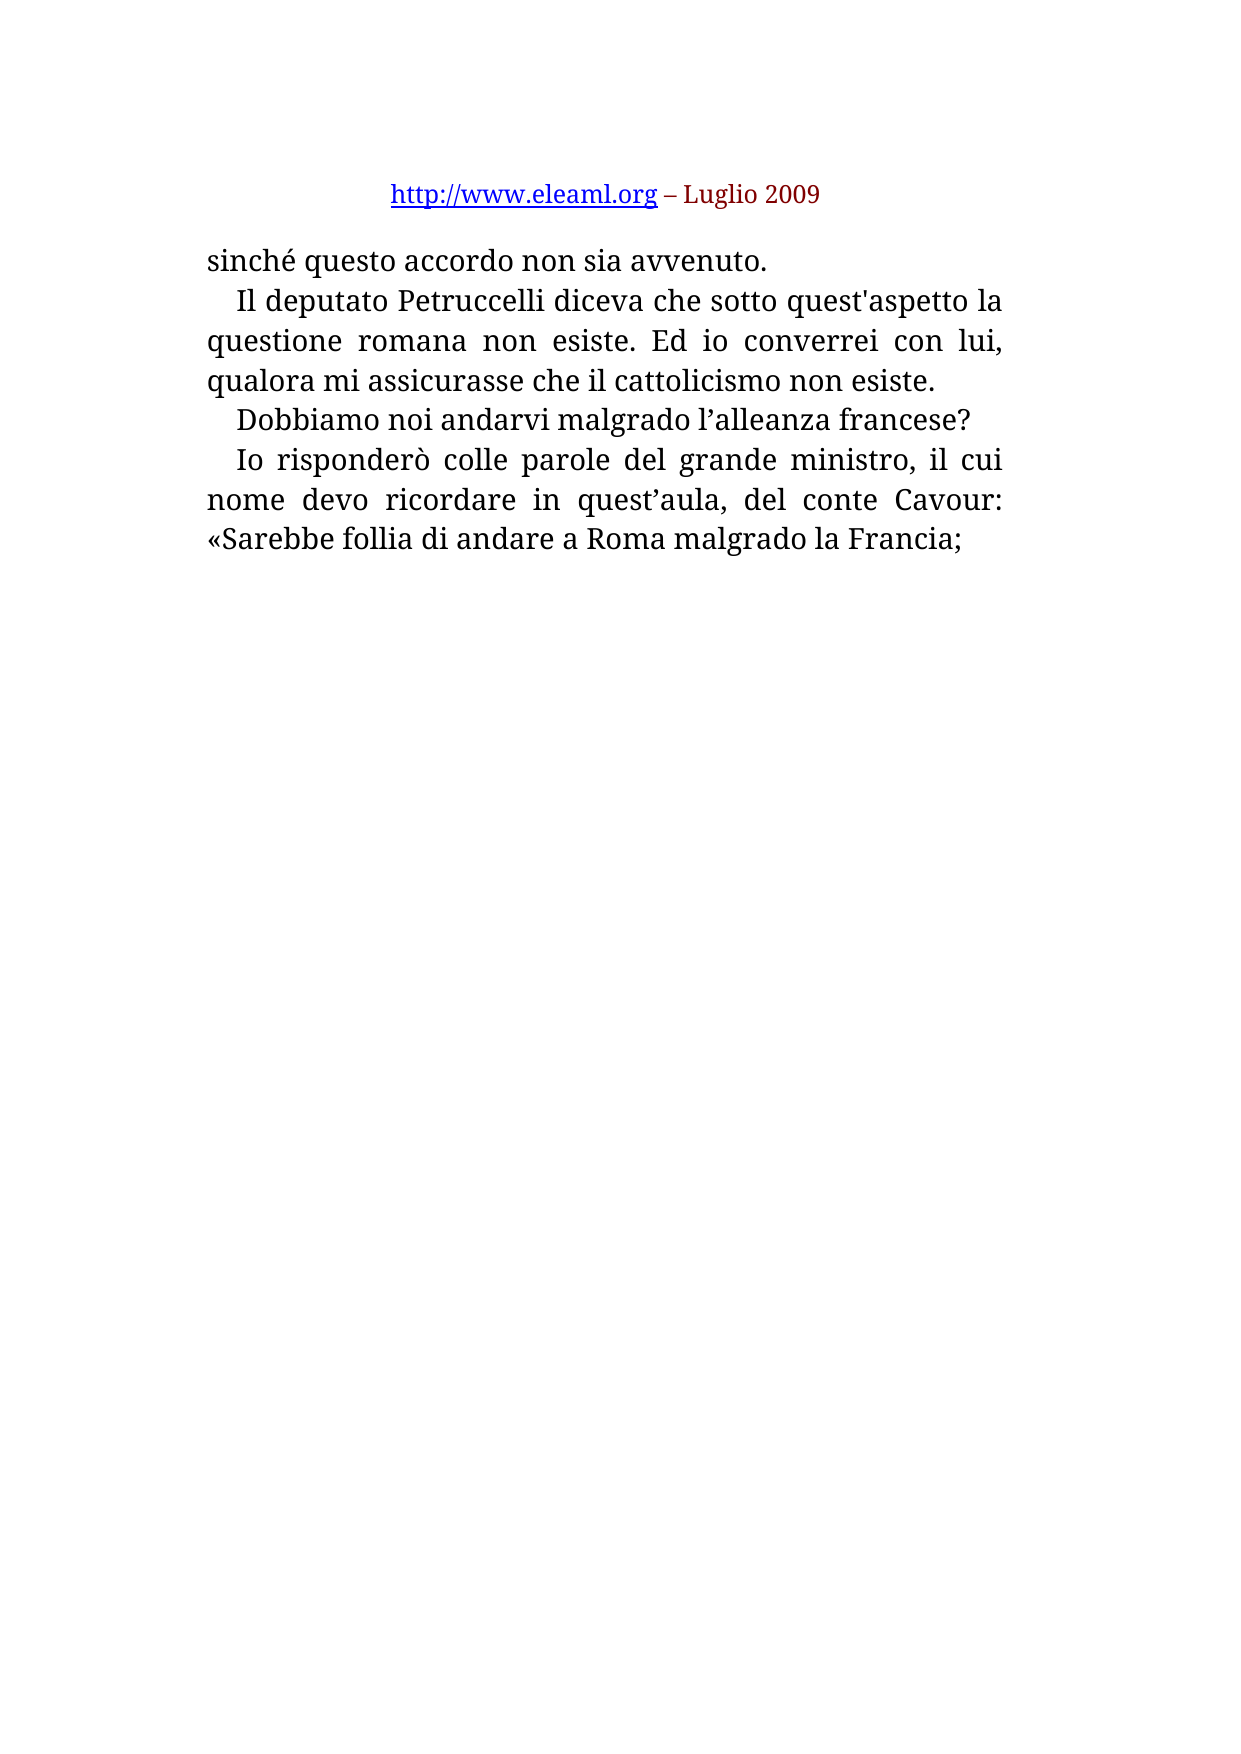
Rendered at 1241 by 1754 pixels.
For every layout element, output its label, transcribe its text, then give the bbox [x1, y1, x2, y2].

text Dobbiamo noi andarvi malgrado l’alleanza francese? [207, 399, 1004, 439]
text Io risponderò colle parole del grande ministro, il cui nome devo ricordare in quest’aula, del conte Cavour: «Sarebbe follia di andare a Roma malgrado la Francia; [207, 439, 1004, 558]
text Il deputato Petruccelli diceva che sotto quest'aspetto la questione romana non esiste. Ed io converrei con lui, qualora mi assicurasse che il cattolicismo non esiste. [207, 280, 1004, 399]
text sinché questo accordo non sia avvenuto. [207, 241, 1004, 280]
